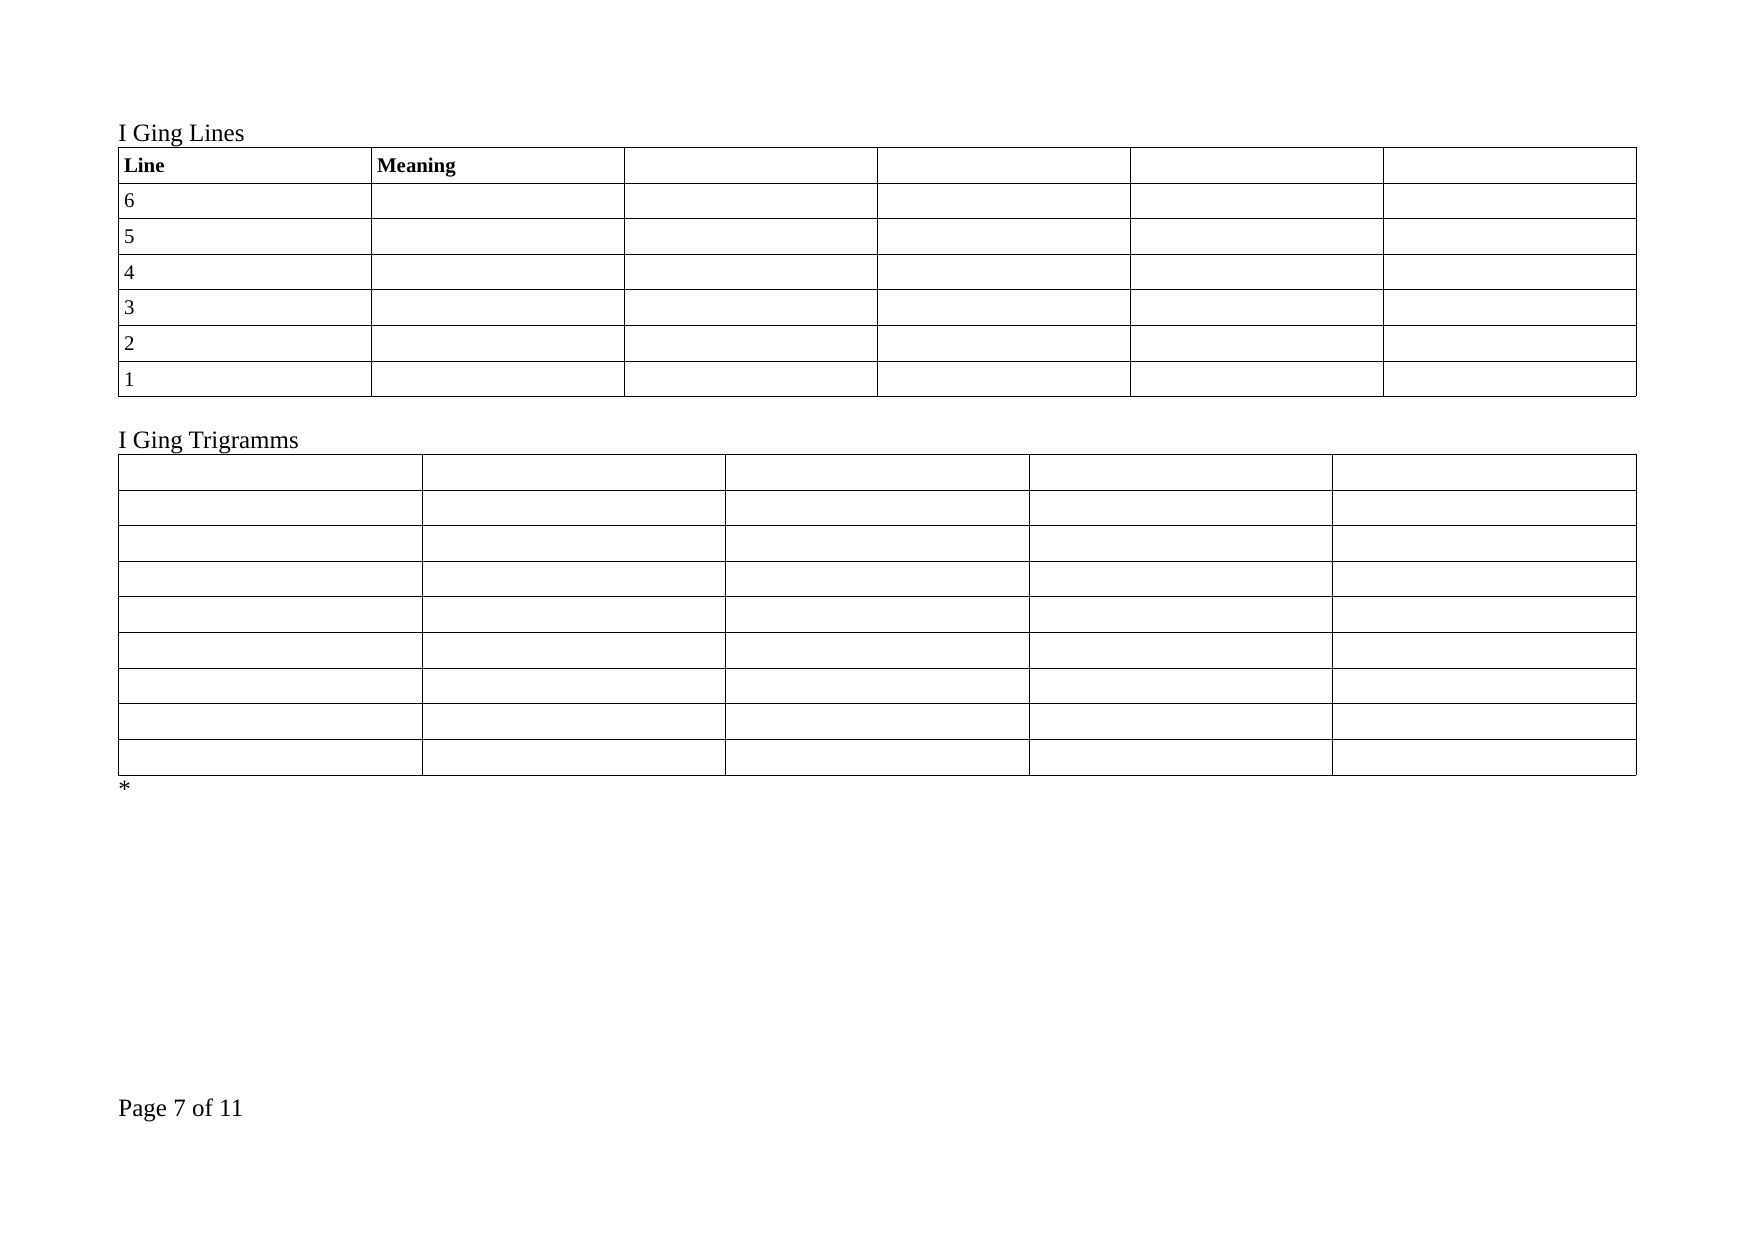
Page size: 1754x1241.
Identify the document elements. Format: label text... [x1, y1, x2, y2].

table_cell [1333, 491, 1636, 525]
table_cell [625, 219, 877, 254]
table_cell [625, 255, 877, 289]
table_cell [1384, 219, 1636, 254]
table_cell [1030, 562, 1332, 596]
table_cell [119, 491, 422, 525]
table_cell [1030, 669, 1332, 703]
table_cell [625, 184, 877, 218]
table_cell [726, 526, 1029, 561]
table_cell [372, 184, 624, 218]
table_cell [119, 526, 422, 561]
table_cell [372, 219, 624, 254]
table_cell [119, 740, 422, 774]
table_cell [119, 669, 422, 703]
table_cell [423, 669, 725, 703]
table_header [1333, 455, 1636, 489]
table_cell [878, 184, 1130, 218]
table_cell [726, 669, 1029, 703]
table_cell [625, 290, 877, 325]
table_cell [1384, 184, 1636, 218]
table_cell [1131, 290, 1383, 325]
table_cell [1131, 362, 1383, 396]
table_cell [423, 740, 725, 774]
table_cell [1030, 491, 1332, 525]
table_cell [1030, 704, 1332, 739]
table_cell [423, 704, 725, 739]
table_cell [1384, 255, 1636, 289]
table_cell 6 [119, 184, 371, 218]
table_cell [119, 562, 422, 596]
table_cell [1333, 526, 1636, 561]
table_cell 5 [119, 219, 371, 254]
table_cell [423, 526, 725, 561]
table_cell [372, 255, 624, 289]
table_cell [625, 362, 877, 396]
text * [118, 776, 1636, 803]
table_cell [878, 290, 1130, 325]
table_header [878, 148, 1130, 182]
table_cell [1333, 740, 1636, 774]
table_cell [726, 633, 1029, 668]
table_cell [1384, 290, 1636, 325]
table_cell [726, 740, 1029, 774]
table_cell [1131, 326, 1383, 361]
table_cell [1333, 562, 1636, 596]
table_cell [1333, 669, 1636, 703]
table_cell [726, 704, 1029, 739]
table_cell [372, 362, 624, 396]
table_cell [372, 290, 624, 325]
table_cell [878, 219, 1130, 254]
table_cell 1 [119, 362, 371, 396]
table_cell [119, 597, 422, 632]
table_cell [1333, 597, 1636, 632]
table_cell [423, 597, 725, 632]
table_cell [119, 633, 422, 668]
table_cell [1131, 184, 1383, 218]
table_cell [119, 704, 422, 739]
table_cell [1030, 740, 1332, 774]
table_header [1030, 455, 1332, 489]
table_cell [372, 326, 624, 361]
table_cell [726, 597, 1029, 632]
table_cell [1131, 255, 1383, 289]
text I Ging Trigramms [118, 425, 1636, 454]
table_header [119, 455, 422, 489]
table_cell [423, 562, 725, 596]
table_cell [423, 633, 725, 668]
table_cell [1030, 597, 1332, 632]
table_header [1384, 148, 1636, 182]
table_header Line [119, 148, 371, 182]
table_cell 2 [119, 326, 371, 361]
table_cell [878, 255, 1130, 289]
table_cell 3 [119, 290, 371, 325]
table_cell [726, 491, 1029, 525]
table_cell [1030, 633, 1332, 668]
table_cell 4 [119, 255, 371, 289]
table_cell [1384, 362, 1636, 396]
table_cell [1131, 219, 1383, 254]
table_cell [423, 491, 725, 525]
table_cell [1333, 704, 1636, 739]
table_cell [1030, 526, 1332, 561]
table_header [726, 455, 1029, 489]
table_cell [625, 326, 877, 361]
table_header Meaning [372, 148, 624, 182]
table_header [423, 455, 725, 489]
table_cell [878, 362, 1130, 396]
table_cell [1384, 326, 1636, 361]
table_header [625, 148, 877, 182]
text I Ging Lines [118, 118, 1636, 147]
table_cell [726, 562, 1029, 596]
table_cell [878, 326, 1130, 361]
table_cell [1333, 633, 1636, 668]
table_header [1131, 148, 1383, 182]
